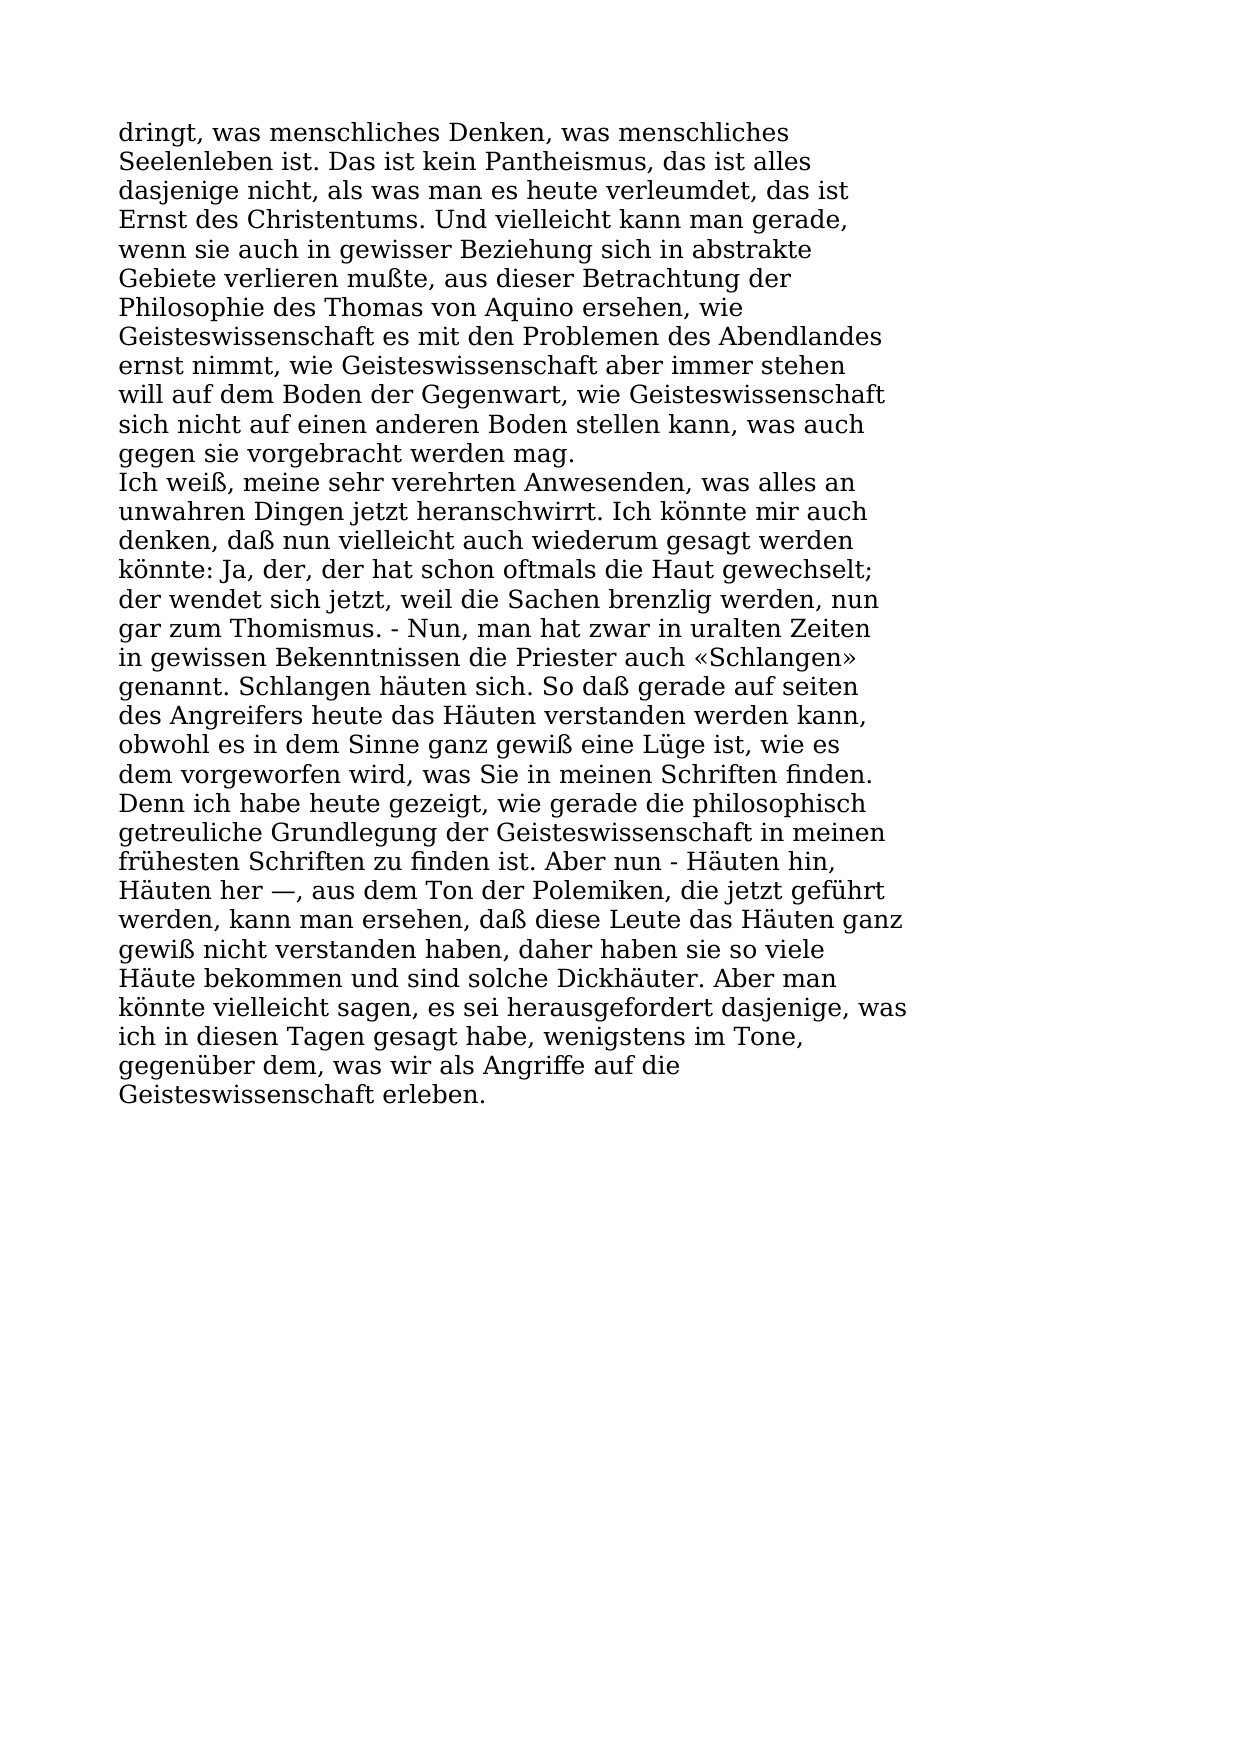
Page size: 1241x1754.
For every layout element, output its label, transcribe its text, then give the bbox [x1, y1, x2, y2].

text genannt. Schlangen häuten sich. So daß gerade auf seiten [118, 672, 1122, 701]
text will auf dem Boden der Gegenwart, wie Geisteswissenschaft [118, 381, 1122, 410]
text dem vorgeworfen wird, was Sie in meinen Schriften finden. [118, 760, 1122, 789]
text ernst nimmt, wie Geisteswissenschaft aber immer stehen [118, 351, 1122, 381]
text gewiß nicht verstanden haben, daher haben sie so viele [118, 935, 1122, 964]
text Ernst des Christentums. Und vielleicht kann man gerade, [118, 206, 1122, 235]
text könnte vielleicht sagen, es sei herausgefordert dasjenige, was [118, 993, 1122, 1022]
text gegenüber dem, was wir als Angriffe auf die [118, 1051, 1122, 1081]
text ich in diesen Tagen gesagt habe, wenigstens im Tone, [118, 1022, 1122, 1051]
text Ich weiß, meine sehr verehrten Anwesenden, was alles an [118, 468, 1122, 497]
text dringt, was menschliches Denken, was menschliches [118, 118, 1122, 147]
text wenn sie auch in gewisser Beziehung sich in abstrakte [118, 235, 1122, 264]
text frühesten Schriften zu finden ist. Aber nun - Häuten hin, [118, 847, 1122, 876]
text dasjenige nicht, als was man es heute verleumdet, das ist [118, 176, 1122, 206]
text obwohl es in dem Sinne ganz gewiß eine Lüge ist, wie es [118, 731, 1122, 760]
text sich nicht auf einen anderen Boden stellen kann, was auch [118, 410, 1122, 439]
text gegen sie vorgebracht werden mag. [118, 439, 1122, 468]
text Philosophie des Thomas von Aquino ersehen, wie [118, 293, 1122, 322]
text könnte: Ja, der, der hat schon oftmals die Haut gewechselt; [118, 556, 1122, 585]
text Geisteswissenschaft erleben. [118, 1081, 1122, 1110]
text Seelenleben ist. Das ist kein Pantheismus, das ist alles [118, 147, 1122, 176]
text gar zum Thomismus. - Nun, man hat zwar in uralten Zeiten [118, 614, 1122, 643]
text Gebiete verlieren mußte, aus dieser Betrachtung der [118, 264, 1122, 293]
text werden, kann man ersehen, daß diese Leute das Häuten ganz [118, 906, 1122, 935]
text Häuten her —, aus dem Ton der Polemiken, die jetzt geführt [118, 876, 1122, 906]
text Denn ich habe heute gezeigt, wie gerade die philosophisch [118, 789, 1122, 818]
text unwahren Dingen jetzt heranschwirrt. Ich könnte mir auch [118, 497, 1122, 526]
text denken, daß nun vielleicht auch wiederum gesagt werden [118, 526, 1122, 556]
text Häute bekommen und sind solche Dickhäuter. Aber man [118, 964, 1122, 993]
text der wendet sich jetzt, weil die Sachen brenzlig werden, nun [118, 585, 1122, 614]
text in gewissen Bekenntnissen die Priester auch «Schlangen» [118, 643, 1122, 672]
text Geisteswissenschaft es mit den Problemen des Abendlandes [118, 322, 1122, 351]
text getreuliche Grundlegung der Geisteswissenschaft in meinen [118, 818, 1122, 847]
text des Angreifers heute das Häuten verstanden werden kann, [118, 701, 1122, 731]
